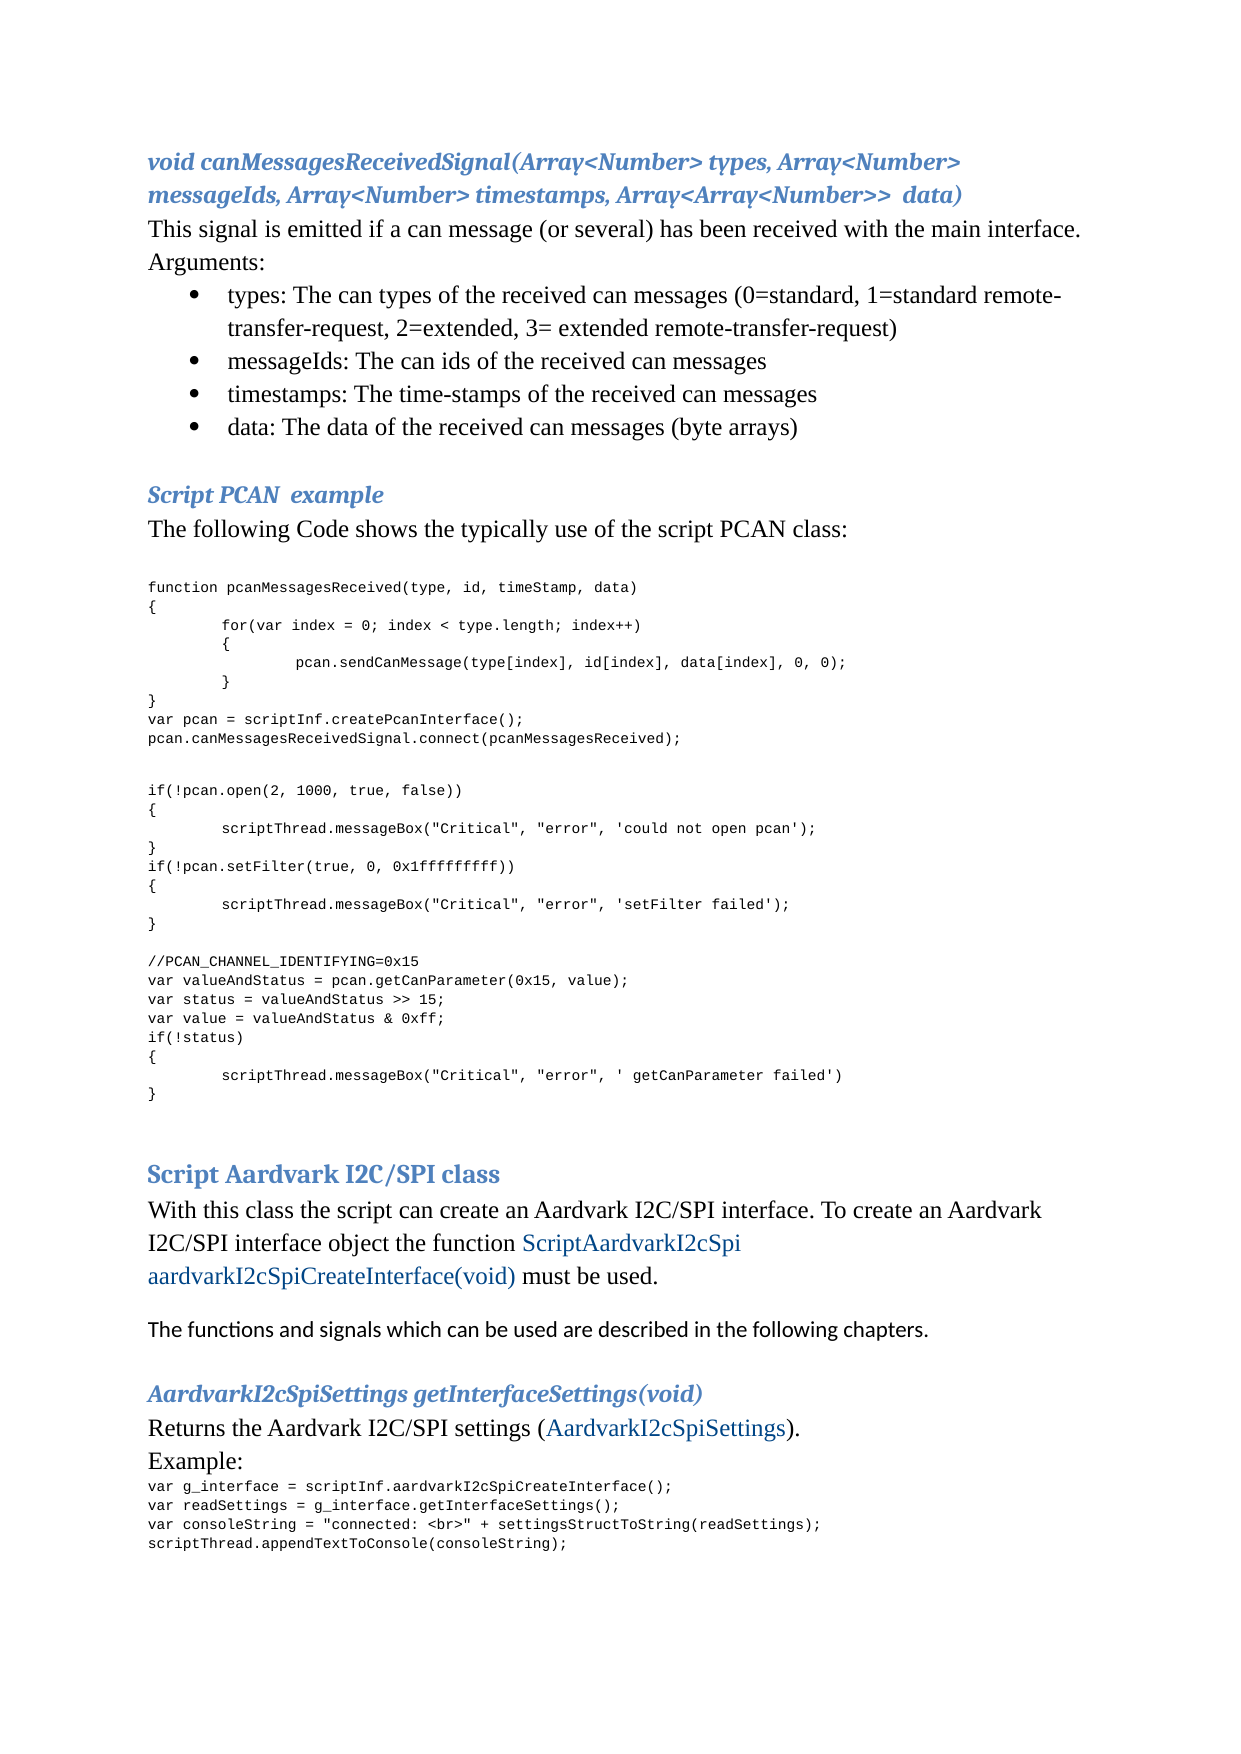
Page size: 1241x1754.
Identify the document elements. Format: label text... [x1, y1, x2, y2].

list data: The data of the received can messages (byte arrays) [190, 412, 1093, 441]
text { [148, 1049, 1093, 1065]
text Returns the Aardvark I2C/SPI settings (AardvarkI2cSpiSettings). [148, 1413, 1093, 1442]
text var valueAndStatus = pcan.getCanParameter(0x15, value); [148, 973, 1093, 989]
text { [148, 637, 1093, 653]
text function pcanMessagesReceived(type, id, timeStamp, data) [148, 580, 1093, 596]
text } [148, 674, 1093, 691]
text if(!pcan.open(2, 1000, true, false)) [148, 783, 1093, 800]
list messageIds: The can ids of the received can messages [190, 346, 1093, 374]
text if(!pcan.setFilter(true, 0, 0x1fffffffff)) [148, 859, 1093, 876]
text scriptThread.messageBox("Critical", "error", 'setFilter failed'); [148, 897, 1093, 914]
subtitle AardvarkI2cSpiSettings getInterfaceSettings(void) [148, 1380, 1093, 1409]
text } [148, 693, 1093, 710]
text Example: [148, 1446, 1093, 1475]
text var readSettings = g_interface.getInterfaceSettings(); [148, 1498, 1093, 1515]
list timestamps: The time-stamps of the received can messages [190, 379, 1093, 407]
text var consoleString = "connected: <br>" + settingsStructToString(readSettings); [148, 1517, 1093, 1534]
text scriptThread.messageBox("Critical", "error", ' getCanParameter failed') [148, 1068, 1093, 1084]
subtitle Script PCAN example [148, 481, 1093, 509]
text for(var index = 0; index < type.length; index++) [148, 618, 1093, 634]
text { [148, 802, 1093, 819]
text { [148, 878, 1093, 895]
text } [148, 1087, 1093, 1103]
text var status = valueAndStatus >> 15; [148, 992, 1093, 1008]
text if(!status) [148, 1030, 1093, 1046]
text var value = valueAndStatus & 0xff; [148, 1011, 1093, 1027]
text The functions and signals which can be used are described in the following chapters. [148, 1315, 1093, 1343]
text This signal is emitted if a can message (or several) has been received with the main interface. [148, 214, 1093, 242]
text { [148, 599, 1093, 615]
text Arguments: [148, 247, 1093, 275]
text scriptThread.appendTextToConsole(consoleString); [148, 1536, 1093, 1553]
text } [148, 840, 1093, 857]
text } [148, 916, 1093, 933]
text //PCAN_CHANNEL_IDENTIFYING=0x15 [148, 954, 1093, 971]
list types: The can types of the received can messages (0=standard, 1=standard remote-transfer-request, 2=extended, 3= extended remote-transfer-request) [190, 280, 1093, 341]
text pcan.sendCanMessage(type[index], id[index], data[index], 0, 0); [148, 656, 1093, 672]
text pcan.canMessagesReceivedSignal.connect(pcanMessagesReceived); [148, 731, 1093, 748]
subtitle Script Aardvark I2C/SPI class [148, 1159, 1093, 1191]
text var g_interface = scriptInf.aardvarkI2cSpiCreateInterface(); [148, 1479, 1093, 1496]
subtitle void canMessagesReceivedSignal(Array<Number> types, Array<Number> messageIds, Array<Number> timestamps, Array<Array<Number>> data) [148, 148, 1093, 209]
text With this class the script can create an Aardvark I2C/SPI interface. To create an Aardvark I2C/SPI interface object the function ScriptAardvarkI2cSpi aardvarkI2cSpiCreateInterface(void) must be used. [148, 1195, 1093, 1290]
text var pcan = scriptInf.createPcanInterface(); [148, 712, 1093, 729]
text scriptThread.messageBox("Critical", "error", 'could not open pcan'); [148, 821, 1093, 838]
text The following Code shows the typically use of the script PCAN class: [148, 514, 1093, 542]
